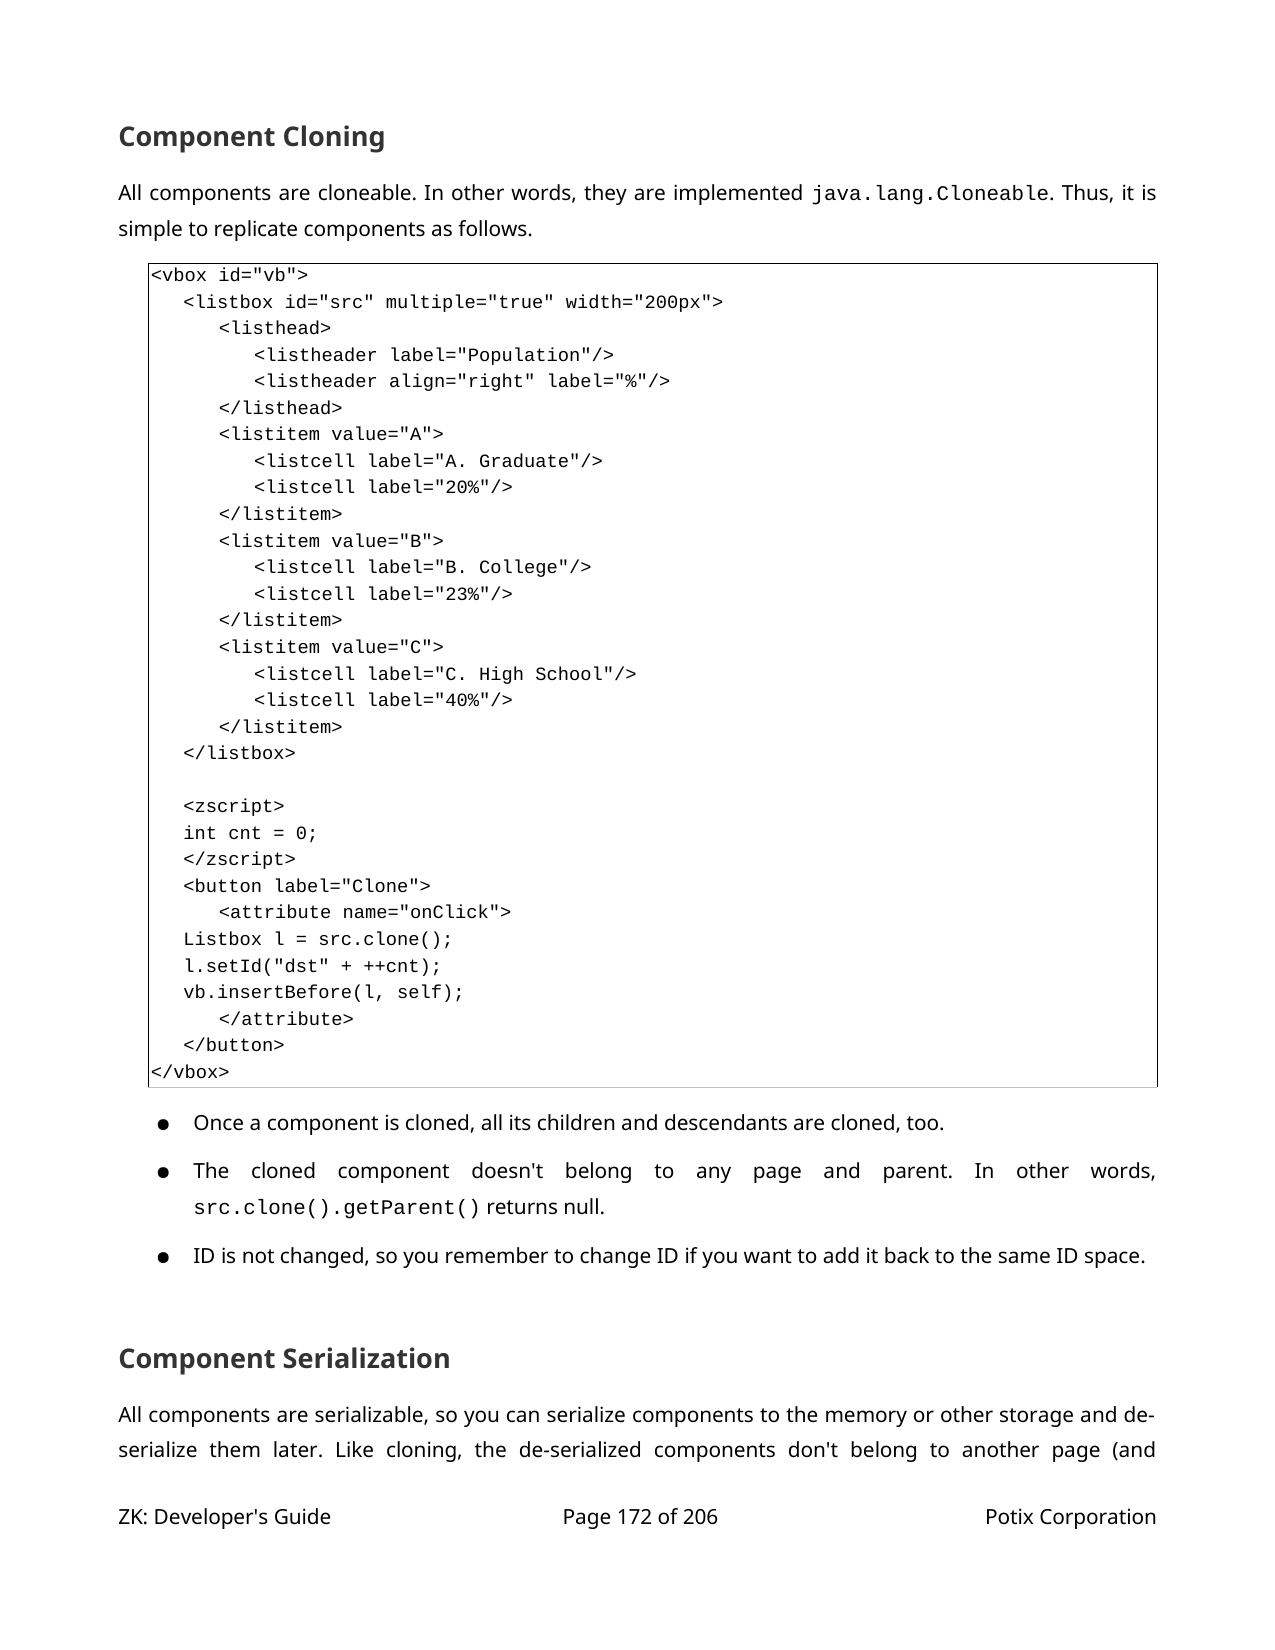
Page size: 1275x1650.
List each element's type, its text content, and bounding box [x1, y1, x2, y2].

text All components are serializable, so you can serialize components to the memory or other storage and de-serialize them later. Like cloning, the de-serialized components don't belong to another page (and [118, 1400, 1157, 1464]
subtitle Component Serialization [118, 1340, 1157, 1377]
text <vbox id="vb"> <listbox id="src" multiple="true" width="200px"> <listhead> <listheader label="Population"/> <listheader align="right" label="%"/> </listhead> <listitem value="A"> <listcell label="A. Graduate"/> <listcell label="20%"/> </listitem> <listitem value="B"> <listcell label="B. College"/> <listcell label="23%"/> </listitem> <listitem value="C"> <listcell label="C. High School"/> <listcell label="40%"/> </listitem> </listbox> <zscript> int cnt = 0; </zscript> <button label="Clone"> <attribute name="onClick"> Listbox l = src.clone(); l.setId("dst" + ++cnt); vb.insertBefore(l, self); </attribute> </button> </vbox> [149, 264, 1157, 1087]
list Once a component is cloned, all its children and descendants are cloned, too. [156, 1108, 1157, 1136]
text All components are cloneable. In other words, they are implemented java.lang.Cloneable. Thus, it is simple to replicate components as follows. [118, 178, 1157, 242]
list The cloned component doesn't belong to any page and parent. In other words, src.clone().getParent() returns null. [156, 1157, 1157, 1220]
list ID is not changed, so you remember to change ID if you want to add it back to the same ID space. [156, 1241, 1157, 1269]
subtitle Component Cloning [118, 118, 1157, 155]
